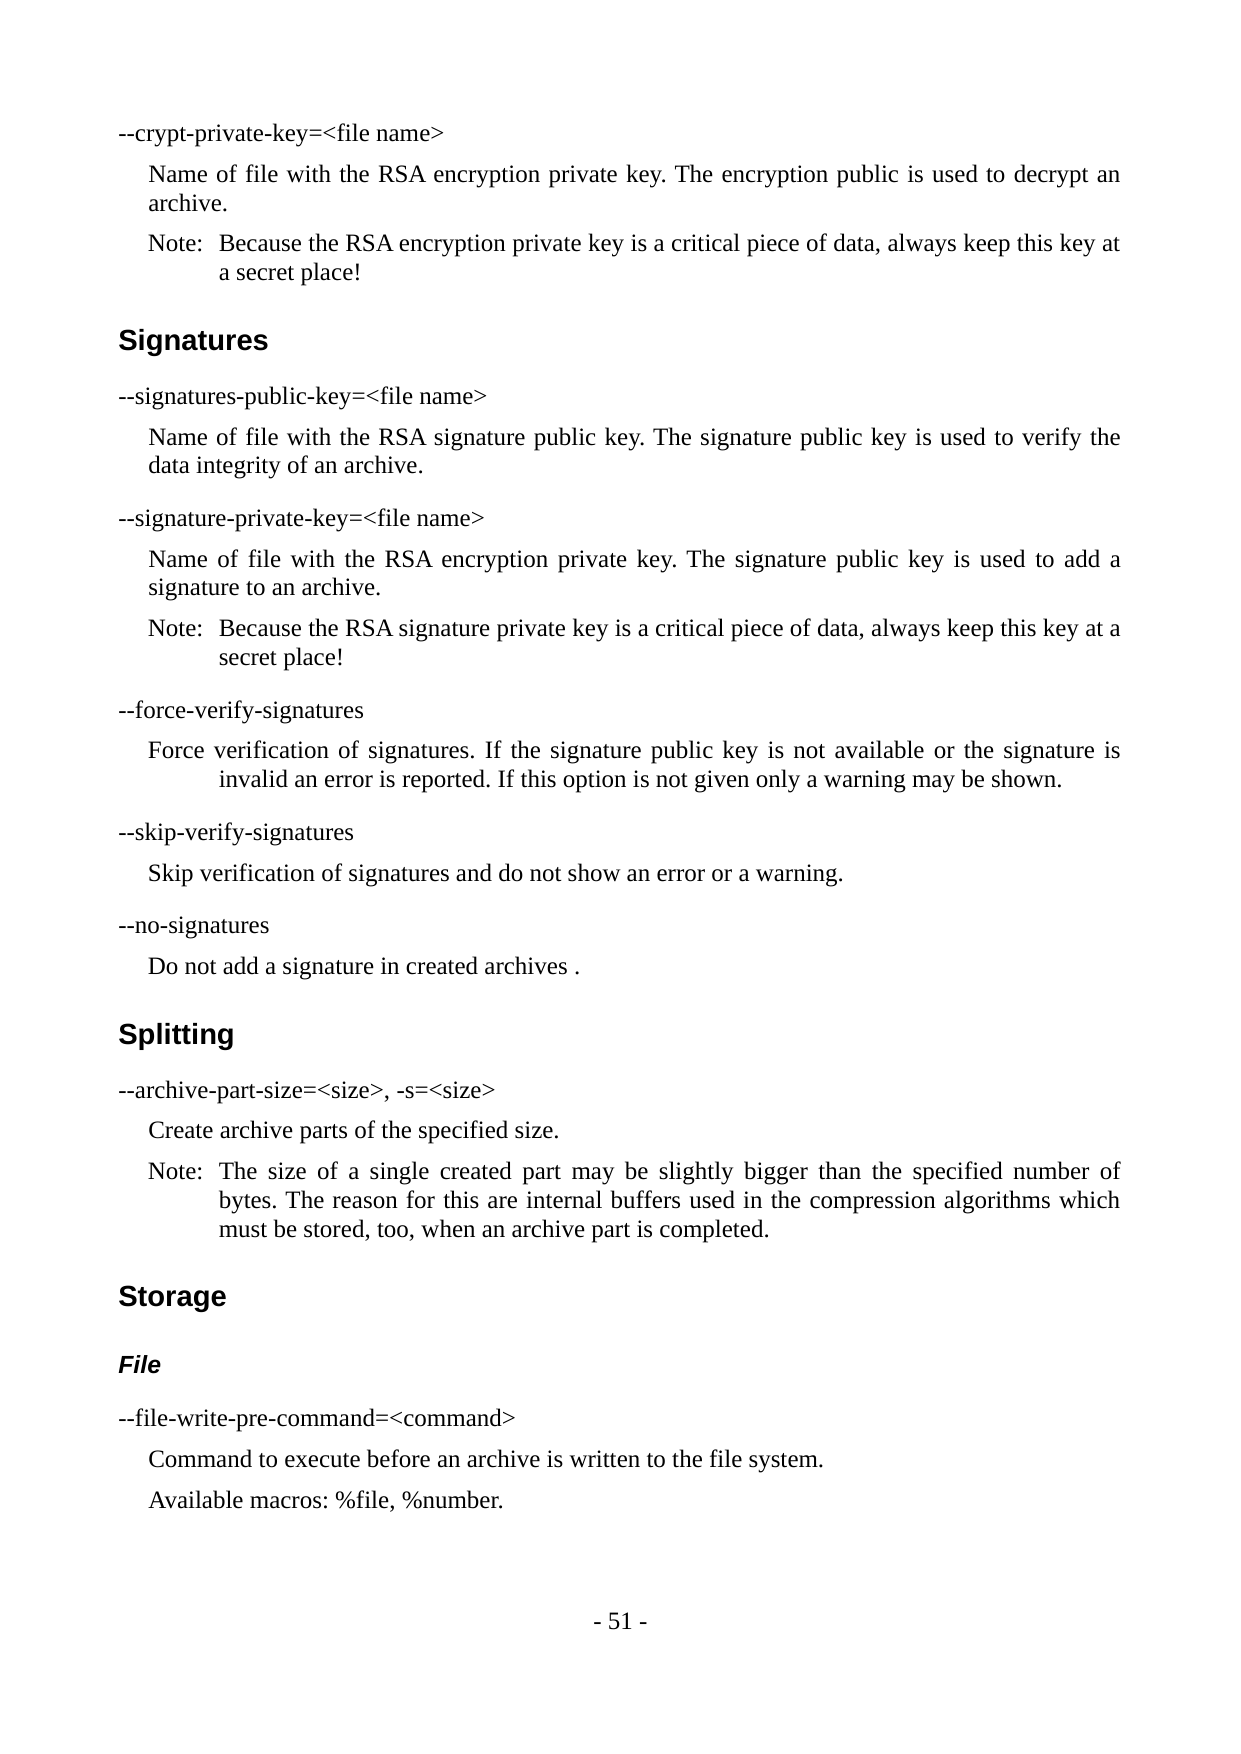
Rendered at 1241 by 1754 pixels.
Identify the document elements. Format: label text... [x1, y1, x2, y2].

text Available macros: %file, %number. [148, 1485, 1122, 1514]
title --no-signatures [118, 910, 1122, 939]
text Name of file with the RSA signature public key. The signature public key is used to verify the data integrity of an archive. [148, 422, 1122, 479]
title --skip-verify-signatures [118, 817, 1122, 846]
text Do not add a signature in created archives . [148, 951, 1122, 980]
text Skip verification of signatures and do not show an error or a warning. [148, 858, 1122, 886]
title --file-write-pre-command=<command> [118, 1403, 1122, 1432]
title --signatures-public-key=<file name> [118, 381, 1122, 409]
text Note: Because the RSA signature private key is a critical piece of data, always keep this key at a secret place! [148, 613, 1122, 671]
title --archive-part-size=<size>, -s=<size> [118, 1075, 1122, 1103]
subtitle Signatures [118, 323, 1122, 356]
text Command to execute before an archive is written to the file system. [148, 1444, 1122, 1473]
text Create archive parts of the specified size. [148, 1116, 1122, 1144]
title --crypt-private-key=<file name> [118, 118, 1122, 147]
title --force-verify-signatures [118, 695, 1122, 723]
text Name of file with the RSA encryption private key. The encryption public is used to decrypt an archive. [148, 159, 1122, 216]
subtitle File [118, 1351, 1122, 1379]
subtitle Splitting [118, 1017, 1122, 1050]
text Note: Because the RSA encryption private key is a critical piece of data, always keep this key at a secret place! [148, 228, 1122, 286]
text Force verification of signatures. If the signature public key is not available or the signature is invalid an error is reported. If this option is not given only a warning may be shown. [148, 735, 1122, 793]
text Note: The size of a single created part may be slightly bigger than the specified number of bytes. The reason for this are internal buffers used in the compression algorithms which must be stored, too, when an archive part is completed. [148, 1156, 1122, 1242]
text Name of file with the RSA encryption private key. The signature public key is used to add a signature to an archive. [148, 544, 1122, 601]
title --signature-private-key=<file name> [118, 503, 1122, 532]
subtitle Storage [118, 1279, 1122, 1313]
